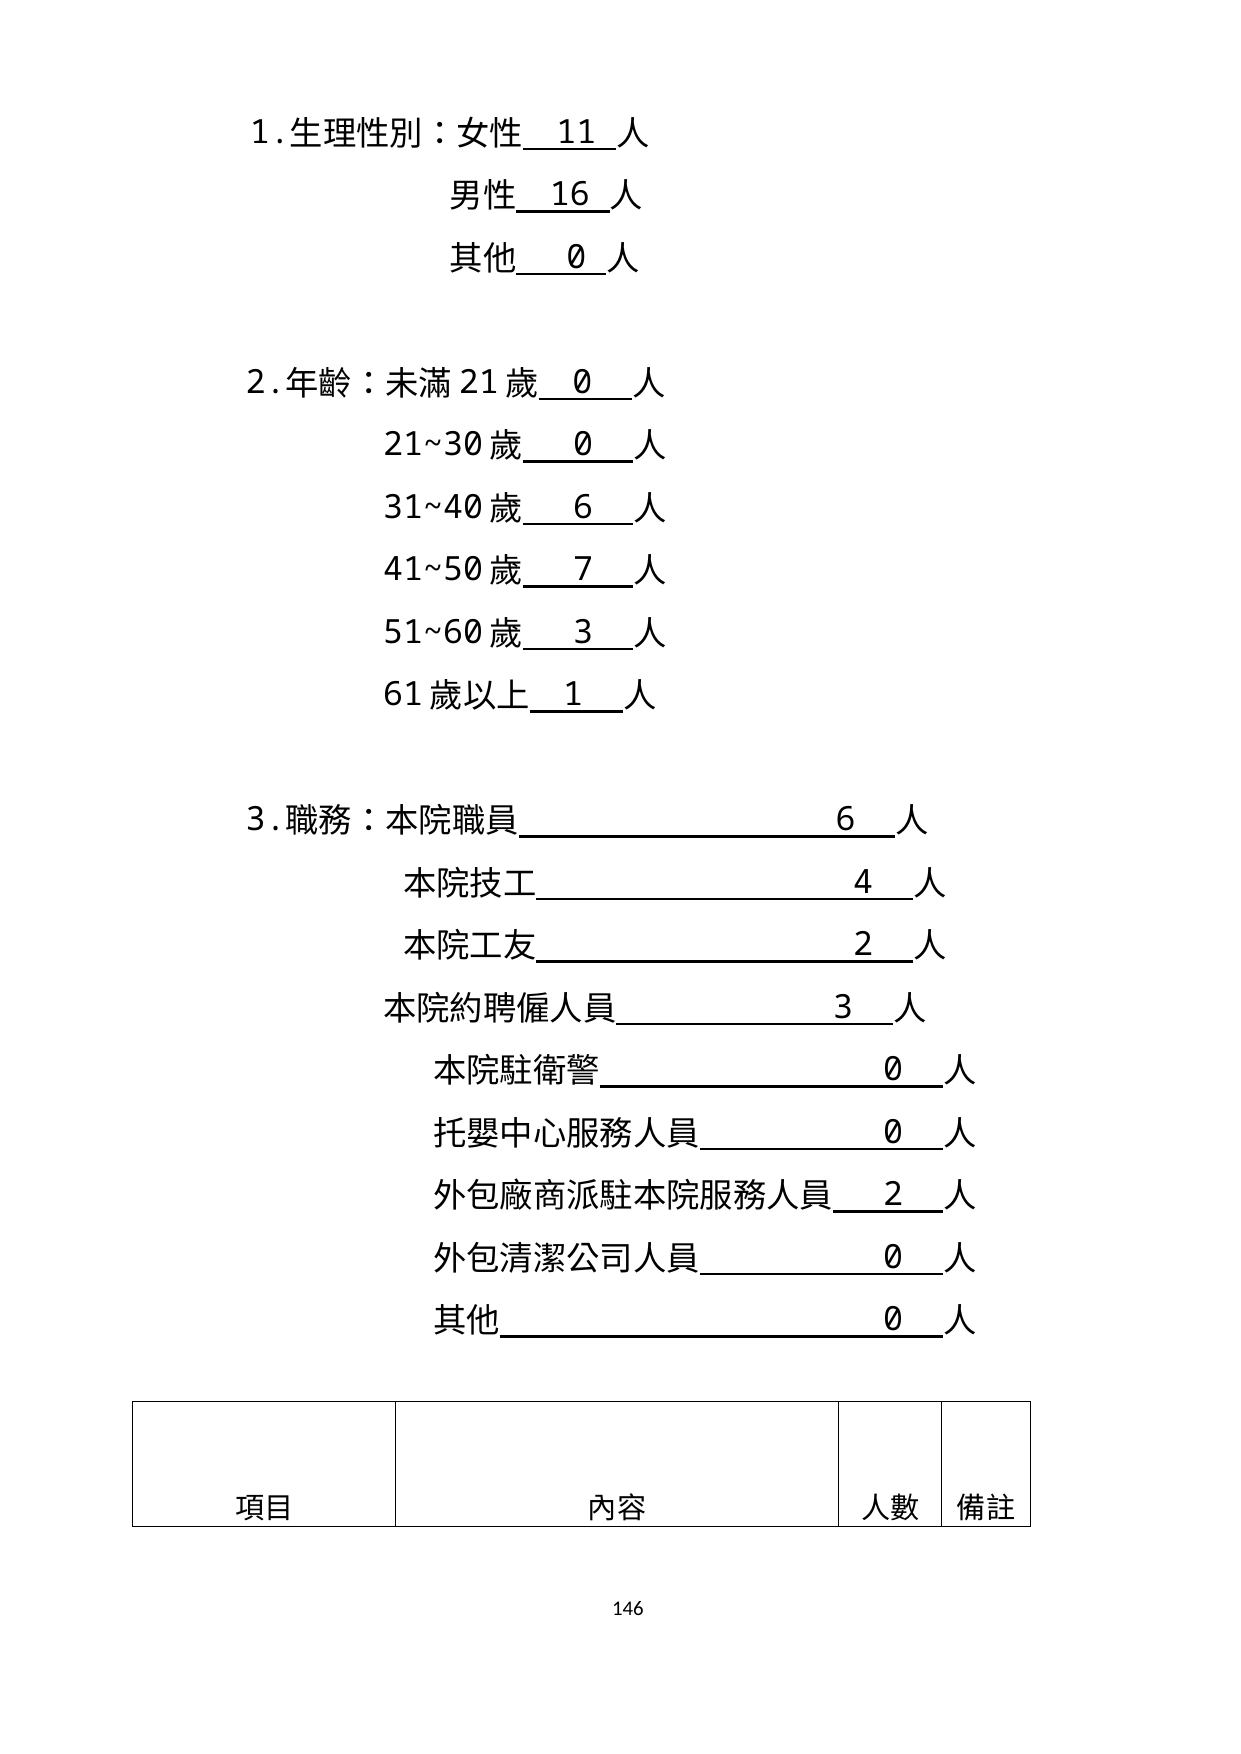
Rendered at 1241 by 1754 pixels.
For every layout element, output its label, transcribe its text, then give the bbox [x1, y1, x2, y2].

text 男性 16 人 [283, 151, 1122, 214]
text 其他 0 人 [133, 1276, 1122, 1339]
text 31~40歲 6 人 [283, 464, 1122, 526]
text 21~30歲 0 人 [283, 401, 1122, 464]
text 其他 0 人 [283, 214, 1122, 276]
text 本院約聘僱人員 3 人 [283, 964, 1122, 1026]
table_header 項目 [133, 1402, 395, 1526]
text 51~60歲 3 人 [283, 589, 1122, 651]
text 本院駐衛警 0 人 [133, 1026, 1122, 1089]
text 2.年齡：未滿21歲 0 人 [245, 339, 1122, 401]
text 外包廠商派駐本院服務人員 2 人 [133, 1151, 1122, 1214]
table_header 備註 [942, 1402, 1030, 1526]
text 本院技工 4 人 [283, 839, 1122, 901]
text 外包清潔公司人員 0 人 [133, 1214, 1122, 1276]
text 3.職務：本院職員 6 人 [245, 776, 1122, 839]
text 61歲以上 1 人 [283, 651, 1122, 714]
text 41~50歲 7 人 [283, 526, 1122, 589]
text 本院工友 2 人 [283, 901, 1122, 964]
text 1.生理性別：女性 11 人 [133, 89, 1122, 151]
table_header 內容 [396, 1402, 838, 1526]
table_header 人數 [839, 1402, 941, 1526]
text 托嬰中心服務人員 0 人 [133, 1089, 1122, 1151]
